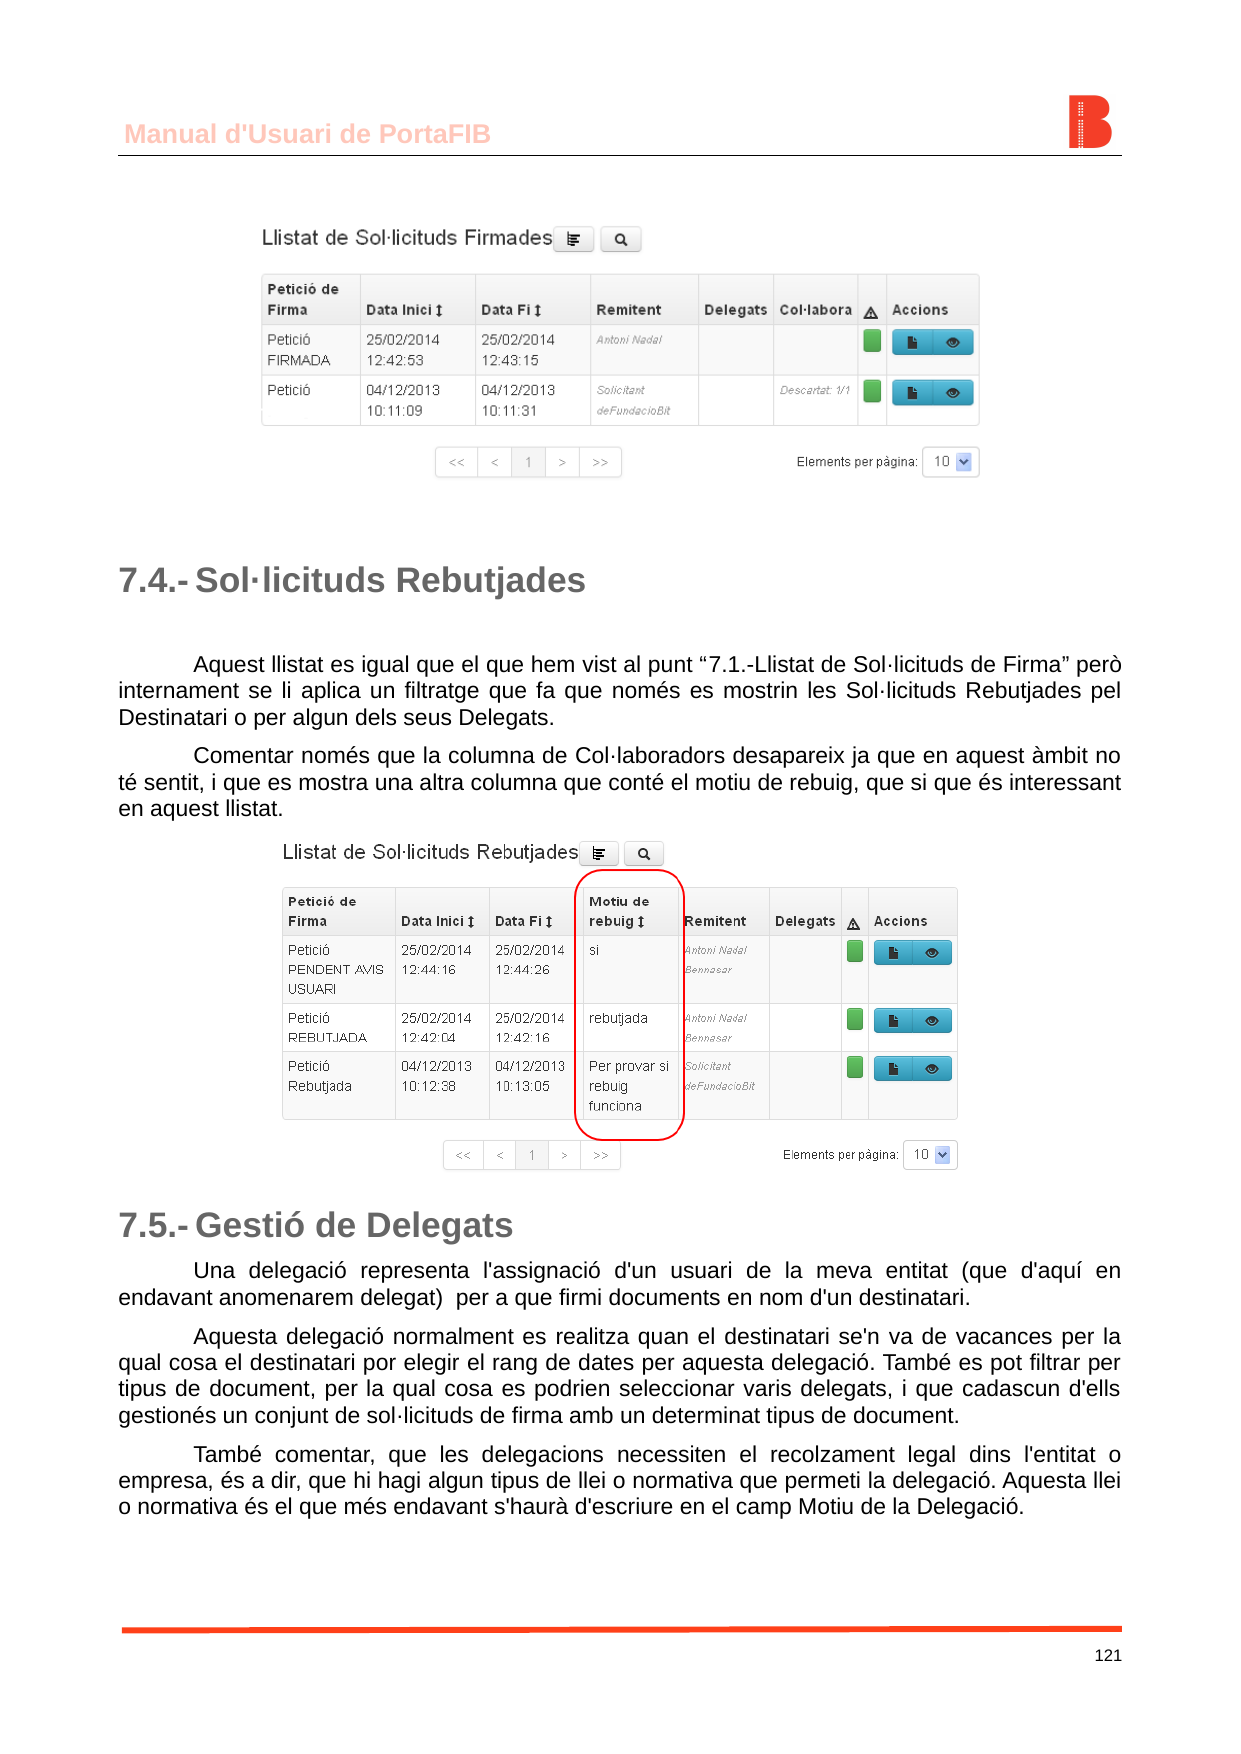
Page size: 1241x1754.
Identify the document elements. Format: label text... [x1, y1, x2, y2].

picture [250, 215, 990, 495]
subtitle Sol·licituds Rebutjades [118, 559, 1122, 599]
subtitle Gestió de Delegats [118, 1204, 1122, 1245]
text També comentar, que les delegacions necessiten el recolzament legal dins l'entitat o empresa, és a dir, que hi hagi algun tipus de llei o normativa que permeti la delegació. Aquesta llei o normativa és el que més endavant s'haurà d'escriure en el camp Motiu de la Delegació. [118, 1441, 1122, 1519]
picture [1063, 94, 1117, 150]
text Aquest llistat es igual que el que hem vist al punt “7.1.-Llistat de Sol·licituds de Firma” però internament se li aplica un filtratge que fa que només es mostrin les Sol·licituds Rebutjades pel Destinatari o per algun dels seus Delegats. [118, 651, 1122, 730]
text Aquesta delegació normalment es realitza quan el destinatari se'n va de vacances per la qual cosa el destinatari por elegir el rang de dates per aquesta delegació. També es pot filtrar per tipus de document, per la qual cosa es podrien seleccionar varis delegats, i que cadascun d'ells gestionés un conjunt de sol·licituds de firma amb un determinat tipus de document. [118, 1323, 1122, 1428]
text Comentar només que la columna de Col·laboradors desapareix ja que en aquest àmbit no té sentit, i que es mostra una altra columna que conté el motiu de rebuig, que si que és interessant en aquest llistat. [118, 742, 1122, 821]
picture [276, 833, 965, 1180]
text Una delegació representa l'assignació d'un usuari de la meva entitat (que d'aquí en endavant anomenarem delegat) per a que firmi documents en nom d'un destinatari. [118, 1257, 1122, 1310]
